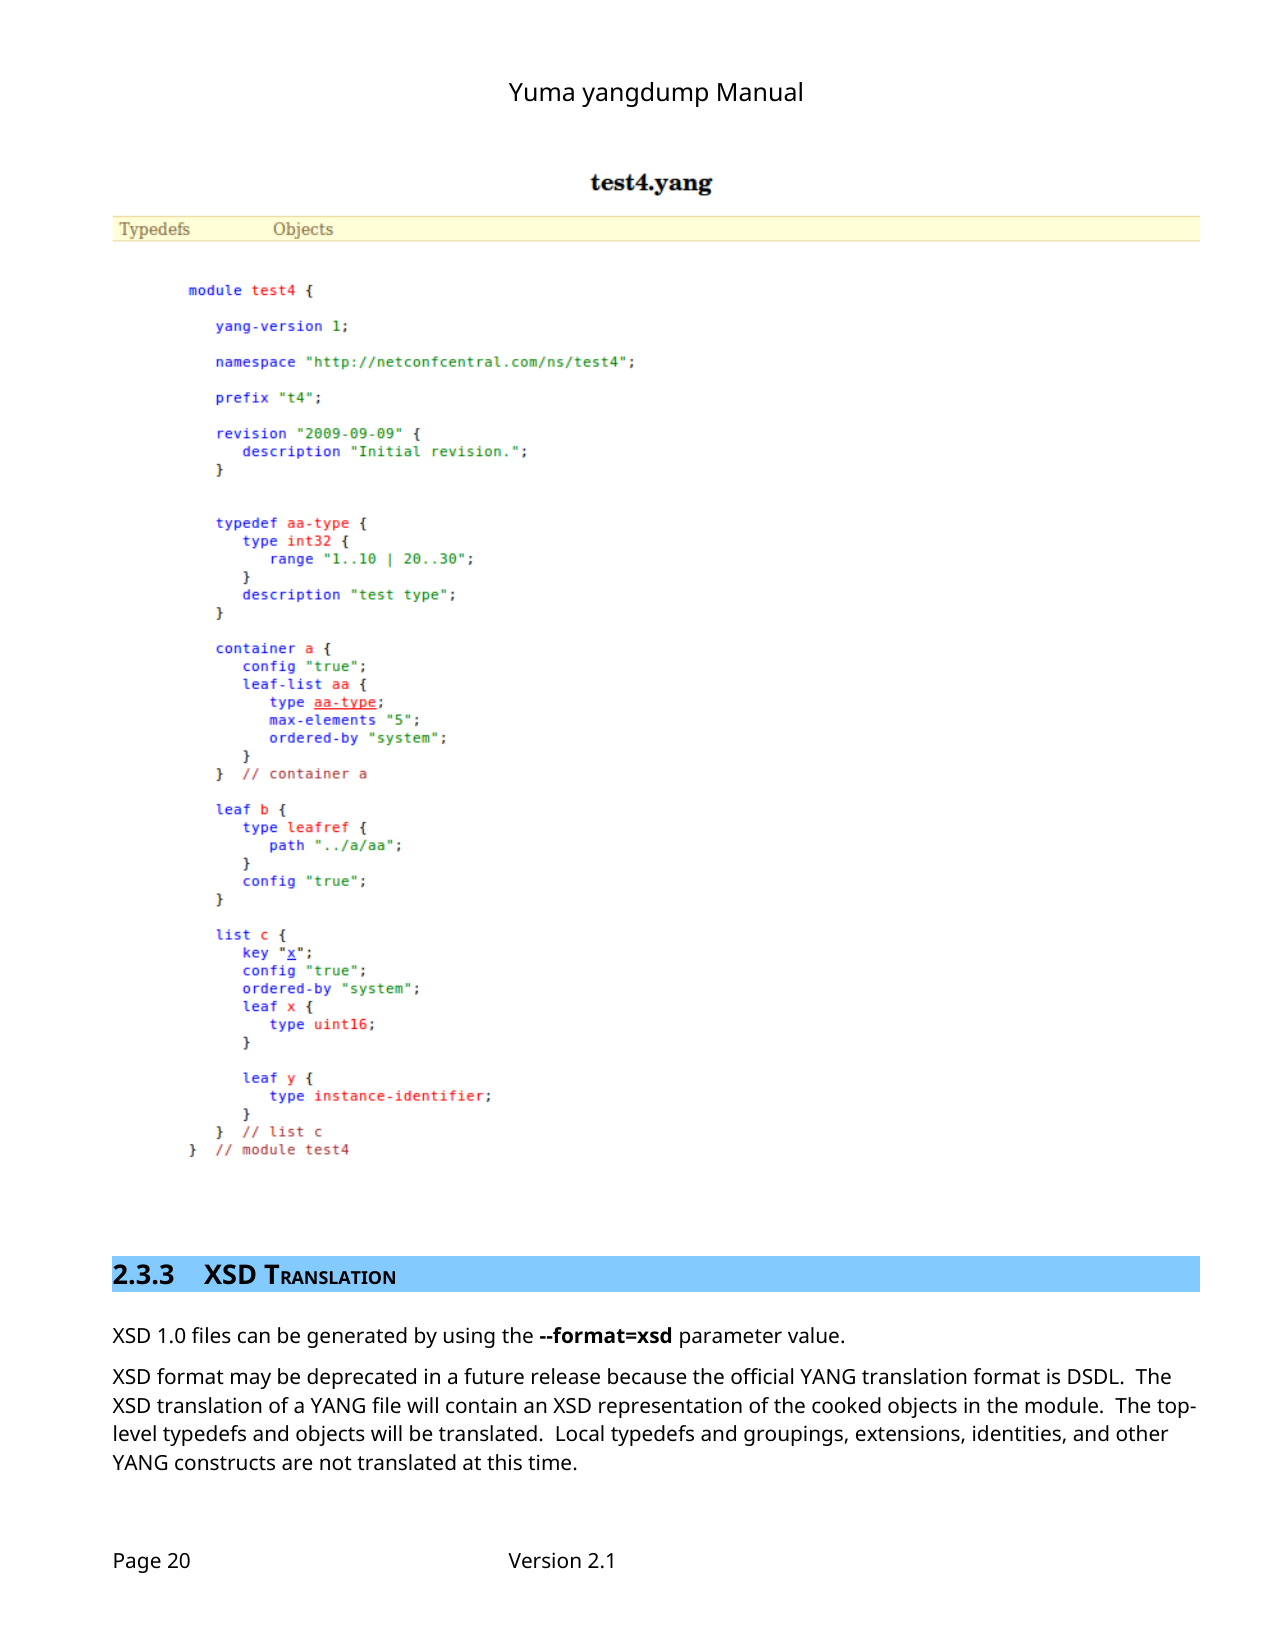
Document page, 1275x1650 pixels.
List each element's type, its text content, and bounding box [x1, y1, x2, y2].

subtitle XSD Translation [112, 1256, 1200, 1292]
text XSD format may be deprecated in a future release because the official YANG translation format is DSDL. The XSD translation of a YANG file will contain an XSD representation of the cooked objects in the module. The top-level typedefs and objects will be translated. Local typedefs and groupings, extensions, identities, and other YANG constructs are not translated at this time. [112, 1362, 1200, 1476]
picture [112, 138, 1200, 1198]
text XSD 1.0 files can be generated by using the --format=xsd parameter value. [112, 1322, 1200, 1350]
